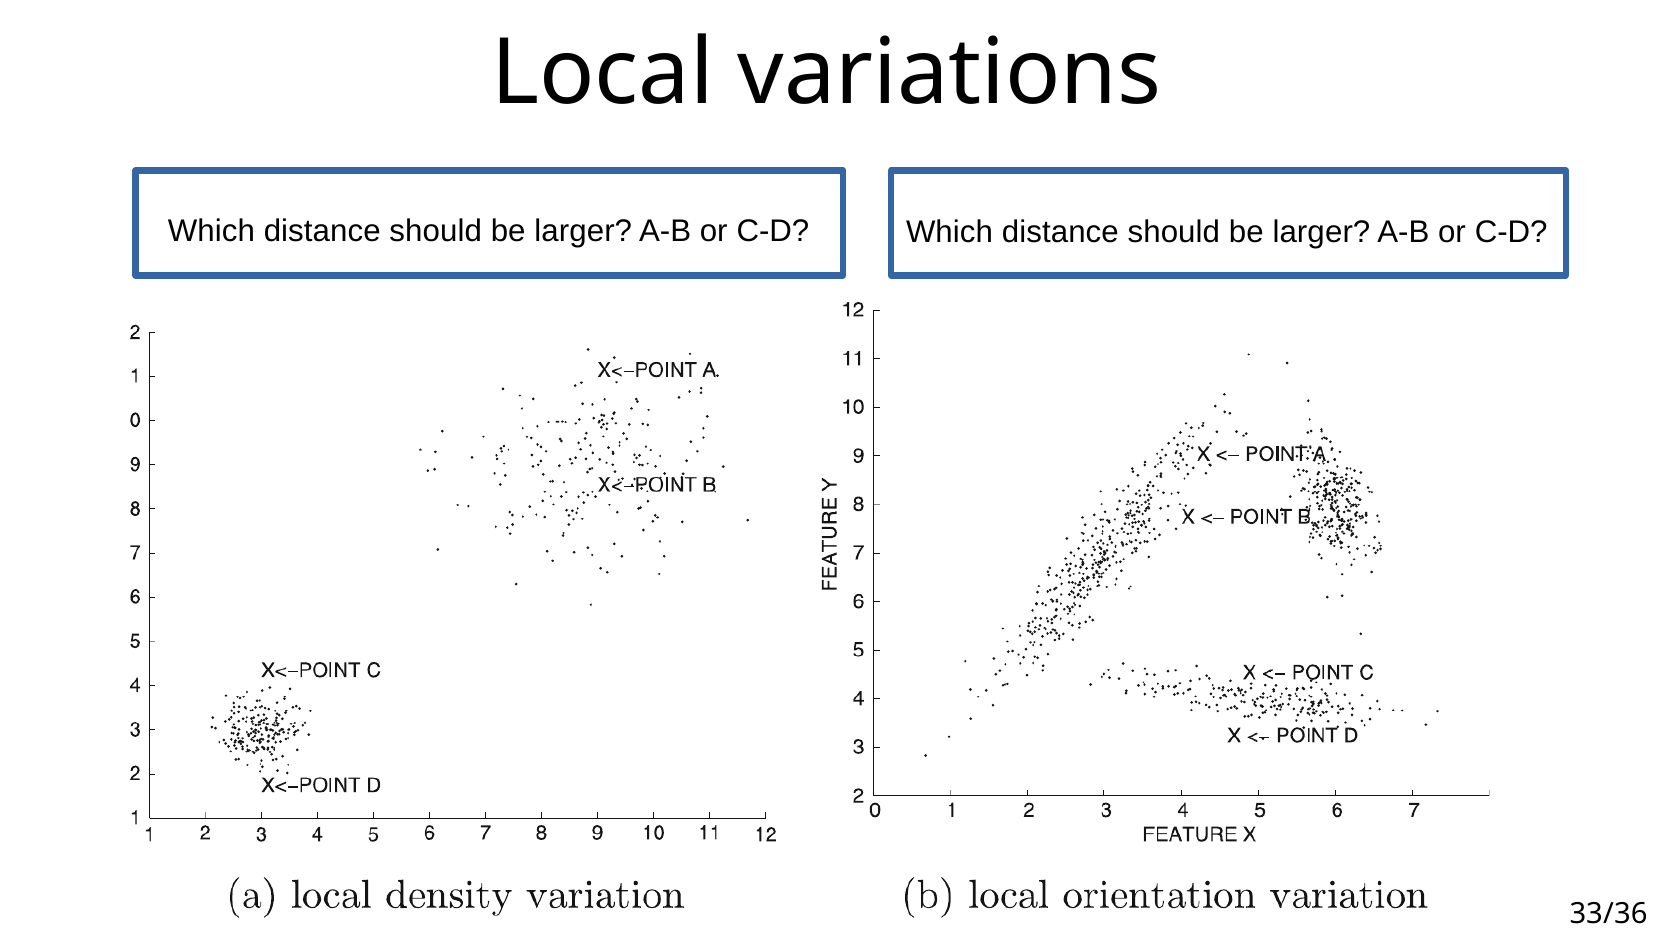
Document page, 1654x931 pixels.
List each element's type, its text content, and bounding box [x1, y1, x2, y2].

text_box [135, 170, 844, 276]
title Local variations [82, 1, 1571, 136]
picture [95, 286, 1516, 930]
text_box [890, 170, 1566, 276]
text_box Which distance should be larger? A-B or C-D? [153, 206, 844, 256]
text_box Which distance should be larger? A-B or C-D? [891, 206, 1582, 256]
